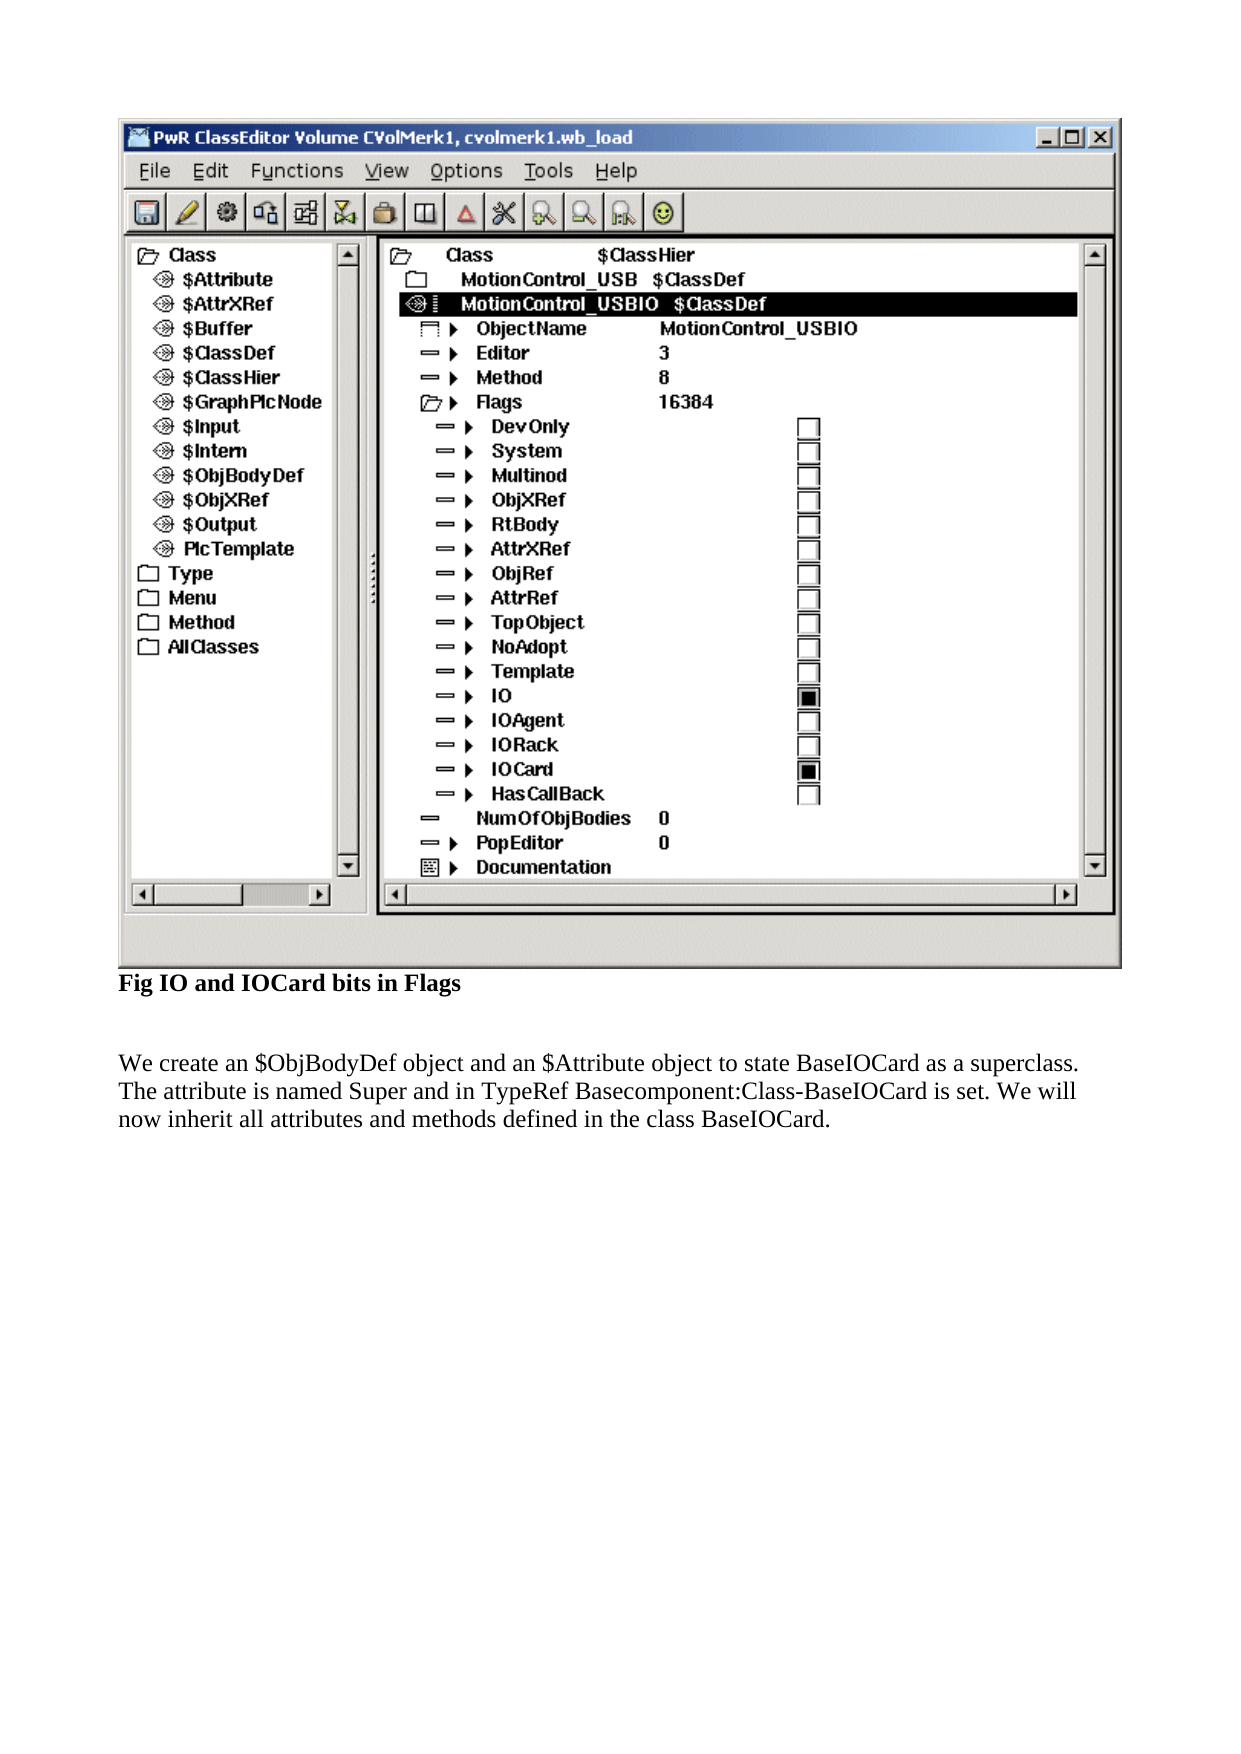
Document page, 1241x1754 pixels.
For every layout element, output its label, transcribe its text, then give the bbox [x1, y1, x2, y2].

text Fig IO and IOCard bits in Flags [118, 969, 1122, 997]
text We create an $ObjBodyDef object and an $Attribute object to state BaseIOCard as a superclass. The attribute is named Super and in TypeRef Basecomponent:Class-BaseIOCard is set. We will now inherit all attributes and methods defined in the class BaseIOCard. [118, 1049, 1122, 1132]
picture [118, 118, 1122, 969]
